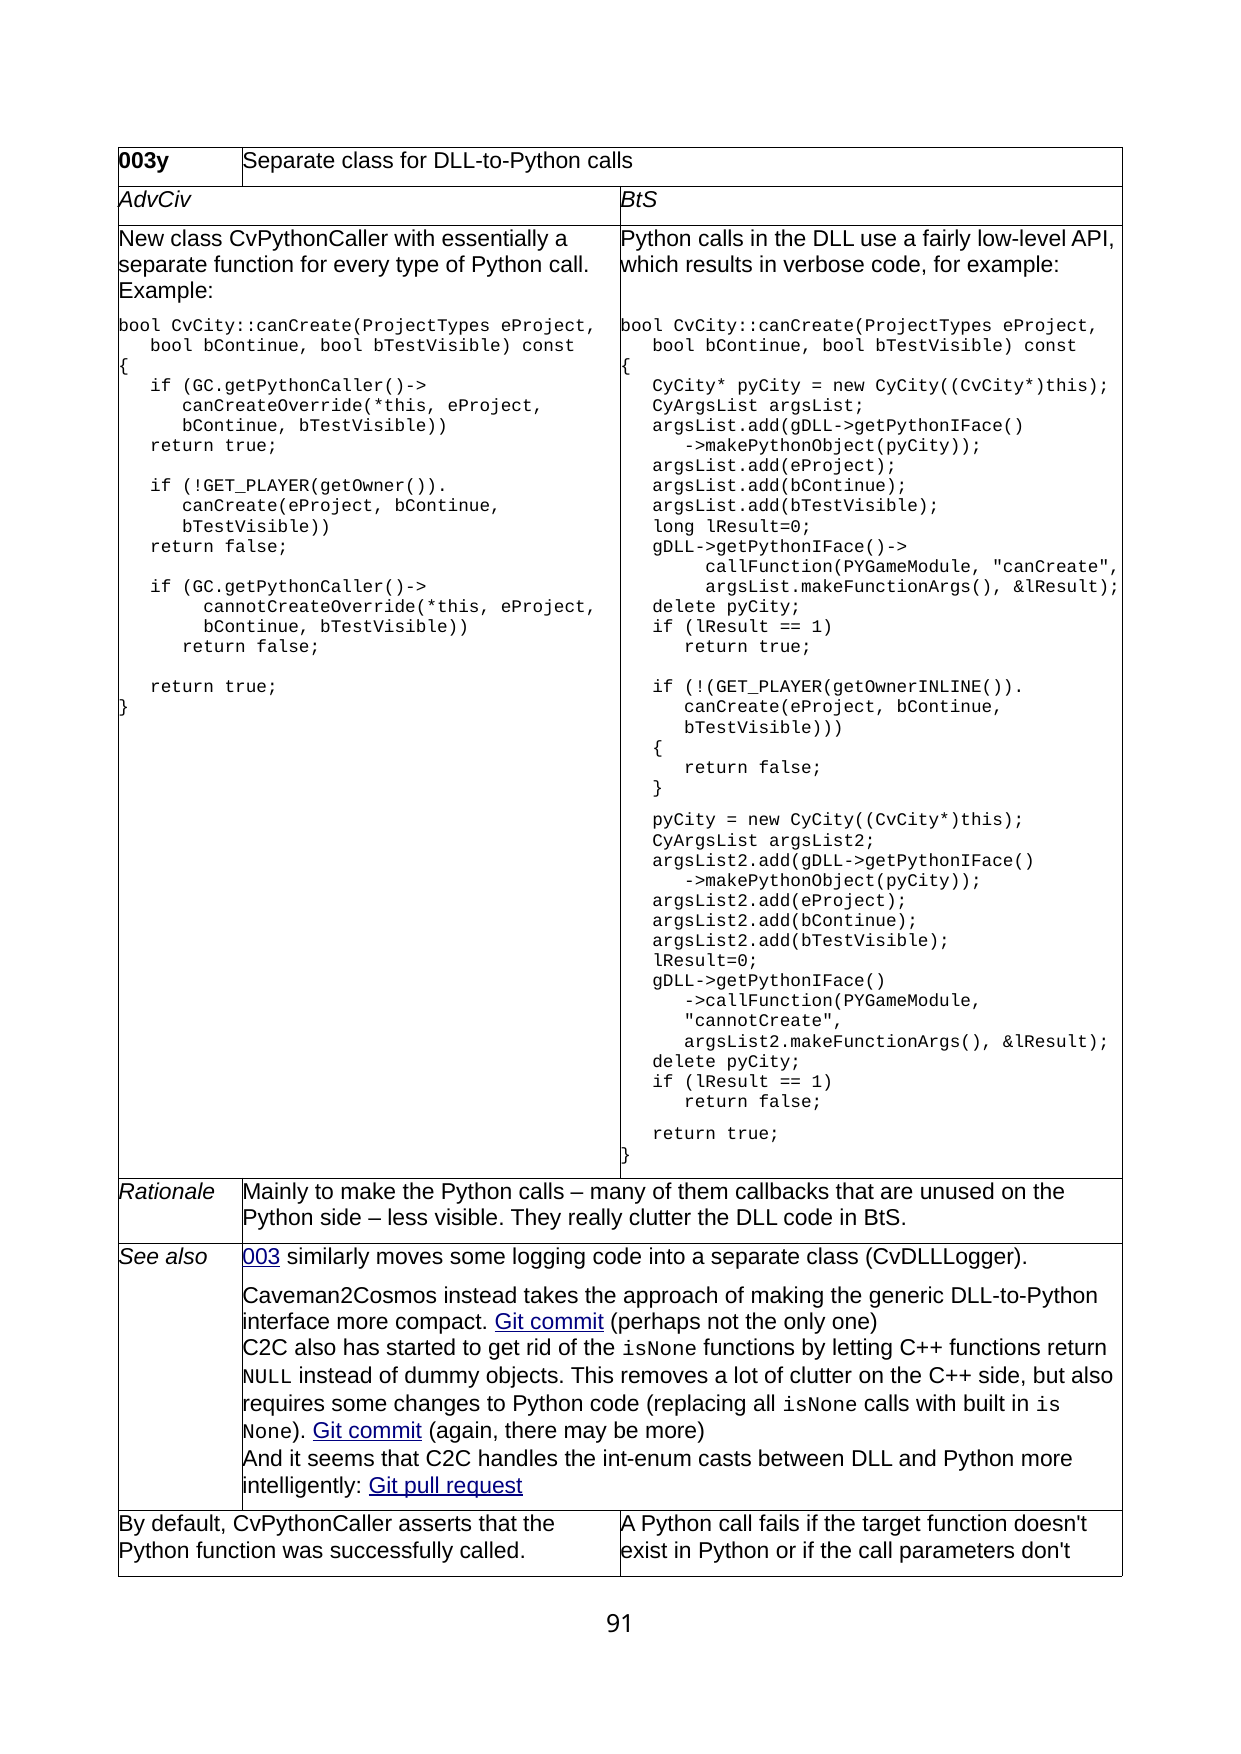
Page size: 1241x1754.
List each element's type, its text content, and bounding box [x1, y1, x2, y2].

table_cell Rationale [119, 1179, 242, 1243]
table_header 003y [119, 148, 242, 186]
table_header Separate class for DLL-to-Python calls [243, 148, 1122, 186]
table_cell By default, CvPythonCaller asserts that the Python function was successfully called. [119, 1511, 620, 1576]
table_cell New class CvPythonCaller with essentially a separate function for every type of Python call. Example: bool CvCity::canCreate(ProjectTypes eProject, bool bContinue, bool bTestVisible) const { if (GC.getPythonCaller()-> canCreateOverride(*this, eProject, bContinue, bTestVisible)) return true; if (!GET_PLAYER(getOwner()). canCreate(eProject, bContinue, bTestVisible)) return false; if (GC.getPythonCaller()-> cannotCreateOverride(*this, eProject, bContinue, bTestVisible)) return false; return true; } [119, 226, 620, 1178]
table_cell See also [119, 1244, 242, 1510]
table_cell BtS [621, 187, 1122, 224]
table_cell 003 similarly moves some logging code into a separate class (CvDLLLogger). Caveman2Cosmos instead takes the approach of making the generic DLL-to-Python interface more compact. Git commit (perhaps not the only one) C2C also has started to get rid of the isNone functions by letting C++ functions return NULL instead of dummy objects. This removes a lot of clutter on the C++ side, but also requires some changes to Python code (replacing all isNone calls with built in is None). Git commit (again, there may be more) And it seems that C2C handles the int-enum casts between DLL and Python more intelligently: Git pull request [243, 1244, 1122, 1510]
table_cell Mainly to make the Python calls – many of them callbacks that are unused on the Python side – less visible. They really clutter the DLL code in BtS. [243, 1179, 1122, 1243]
table_cell Python calls in the DLL use a fairly low-level API, which results in verbose code, for example: bool CvCity::canCreate(ProjectTypes eProject, bool bContinue, bool bTestVisible) const { CyCity* pyCity = new CyCity((CvCity*)this); CyArgsList argsList; argsList.add(gDLL->getPythonIFace() ->makePythonObject(pyCity)); argsList.add(eProject); argsList.add(bContinue); argsList.add(bTestVisible); long lResult=0; gDLL->getPythonIFace()-> callFunction(PYGameModule, "canCreate", argsList.makeFunctionArgs(), &lResult); delete pyCity; if (lResult == 1) return true; if (!(GET_PLAYER(getOwnerINLINE()). canCreate(eProject, bContinue, bTestVisible))) { return false; } pyCity = new CyCity((CvCity*)this); CyArgsList argsList2; argsList2.add(gDLL->getPythonIFace() ->makePythonObject(pyCity)); argsList2.add(eProject); argsList2.add(bContinue); argsList2.add(bTestVisible); lResult=0; gDLL->getPythonIFace() ->callFunction(PYGameModule, "cannotCreate", argsList2.makeFunctionArgs(), &lResult); delete pyCity; if (lResult == 1) return false; return true; } [621, 226, 1122, 1178]
table_cell AdvCiv [119, 187, 620, 224]
table_cell A Python call fails if the target function doesn't exist in Python or if the call parameters don't [621, 1511, 1122, 1576]
